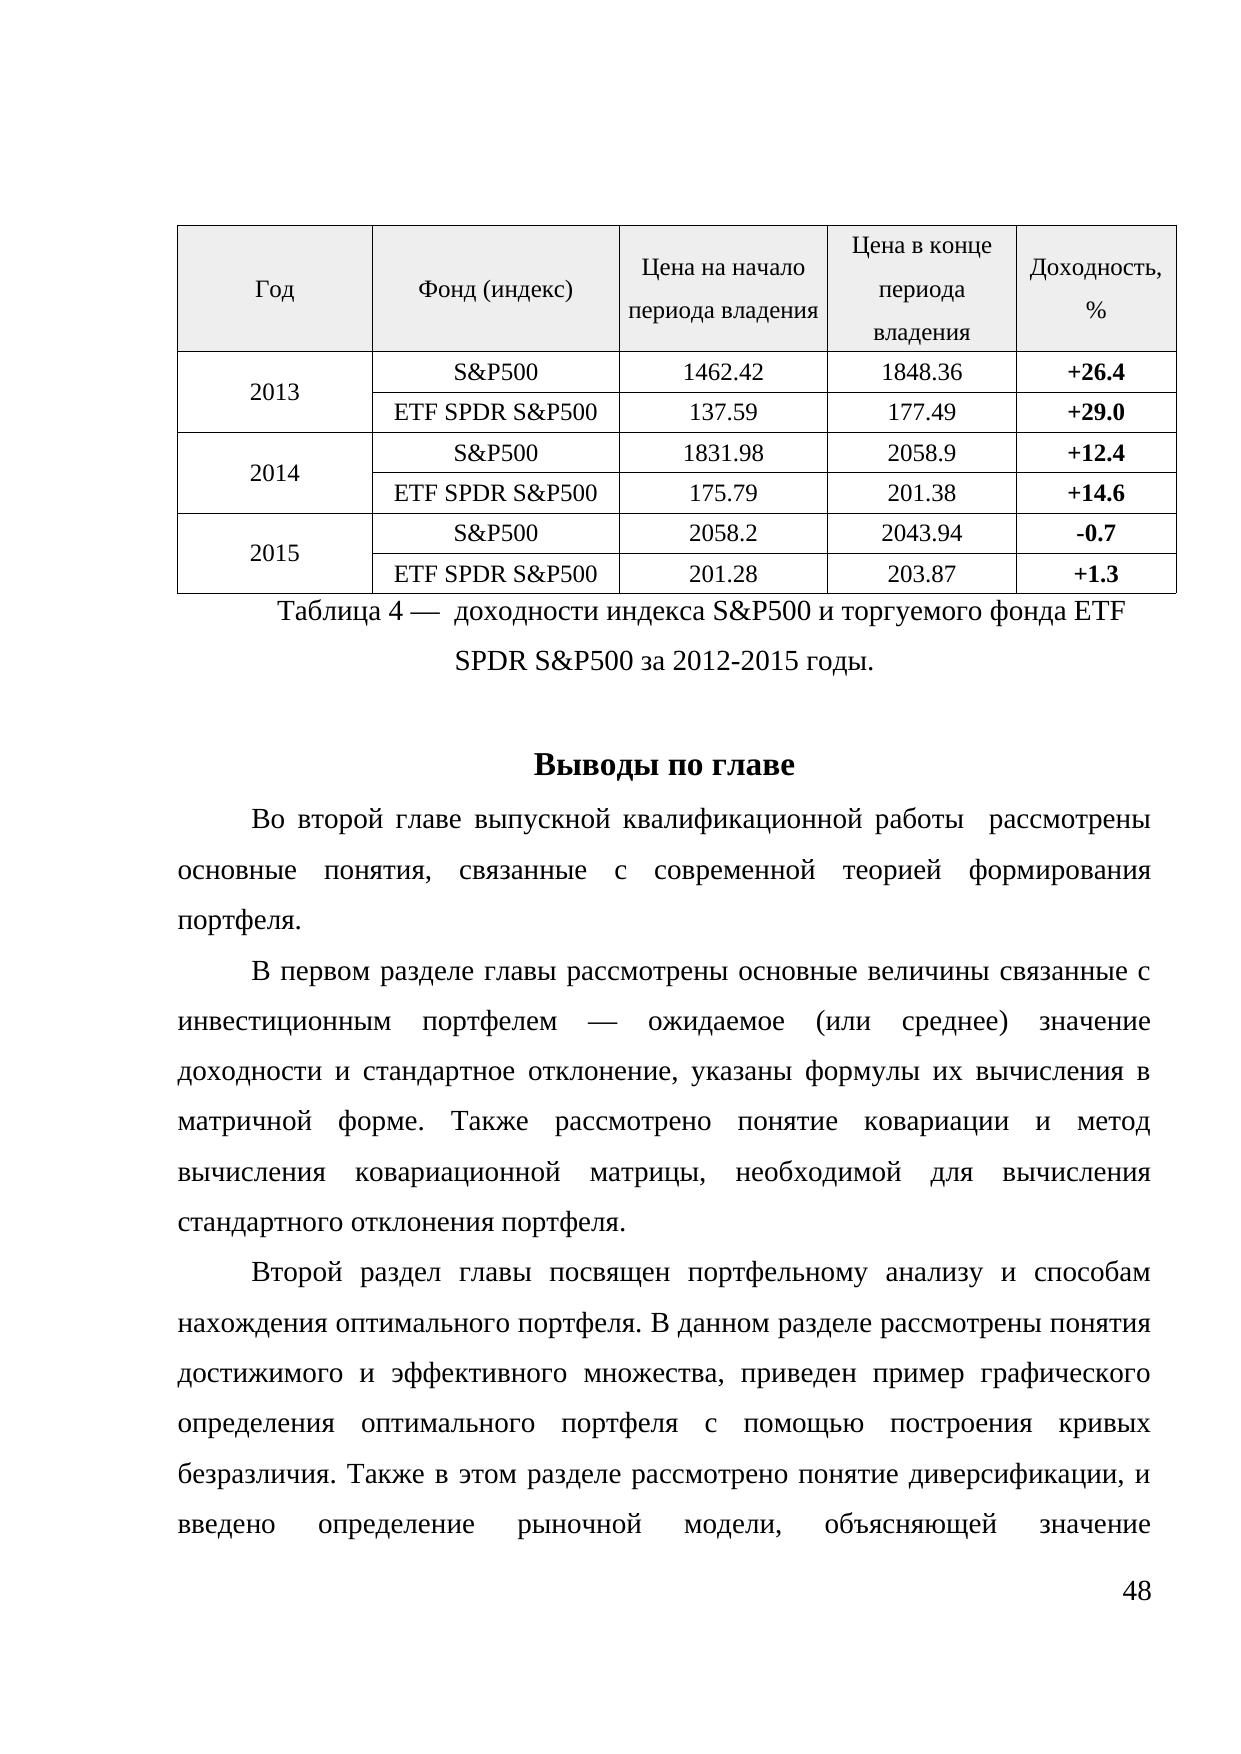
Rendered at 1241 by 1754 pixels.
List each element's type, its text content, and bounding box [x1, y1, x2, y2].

table_cell 1831.98 [620, 433, 827, 472]
table_cell 2058.9 [828, 433, 1016, 472]
table_cell S&P500 [373, 433, 619, 472]
text Во второй главе выпускной квалификационной работы рассмотрены основные понятия, связанные с современной теорией формирования портфеля. [177, 802, 1152, 936]
table_cell ETF SPDR S&P500 [373, 393, 619, 432]
table_cell 2043.94 [828, 514, 1016, 553]
table_cell 2015 [178, 514, 372, 593]
table_header Доходность, % [1017, 226, 1176, 351]
table_cell +29.0 [1017, 393, 1176, 432]
table_cell 201.38 [828, 473, 1016, 512]
table_cell S&P500 [373, 352, 619, 392]
table_cell 177.49 [828, 393, 1016, 432]
table_cell 203.87 [828, 554, 1016, 593]
subtitle Выводы по главе [177, 744, 1152, 782]
table_cell 1462.42 [620, 352, 827, 392]
text Таблица 4 — доходности индекса S&P500 и торгуемого фонда ETF SPDR S&P500 за 2012-2015 годы. [177, 594, 1152, 677]
table_header Цена в конце периода владения [828, 226, 1016, 351]
table_header Год [178, 226, 372, 351]
table_cell 201.28 [620, 554, 827, 593]
table_header Фонд (индекс) [373, 226, 619, 351]
table_cell 1848.36 [828, 352, 1016, 392]
table_cell 175.79 [620, 473, 827, 512]
table_cell ETF SPDR S&P500 [373, 473, 619, 512]
table_cell +12.4 [1017, 433, 1176, 472]
table_cell -0.7 [1017, 514, 1176, 553]
table_cell S&P500 [373, 514, 619, 553]
table_cell 137.59 [620, 393, 827, 432]
table_cell ETF SPDR S&P500 [373, 554, 619, 593]
table_cell +26.4 [1017, 352, 1176, 392]
table_cell 2013 [178, 352, 372, 432]
table_cell 2058.2 [620, 514, 827, 553]
text В первом разделе главы рассмотрены основные величины связанные с инвестиционным портфелем — ожидаемое (или среднее) значение доходности и стандартное отклонение, указаны формулы их вычисления в матричной форме. Также рассмотрено понятие ковариации и метод вычисления ковариационной матрицы, необходимой для вычисления стандартного отклонения портфеля. [177, 953, 1152, 1238]
text Второй раздел главы посвящен портфельному анализу и способам нахождения оптимального портфеля. В данном разделе рассмотрены понятия достижимого и эффективного множества, приведен пример графического определения оптимального портфеля с помощью построения кривых безразличия. Также в этом разделе рассмотрено понятие диверсификации, и введено определение рыночной модели, объясняющей значение [177, 1254, 1152, 1539]
table_cell 2014 [178, 433, 372, 512]
table_cell +14.6 [1017, 473, 1176, 512]
table_cell +1.3 [1017, 554, 1176, 593]
table_header Цена на начало периода владения [620, 226, 827, 351]
